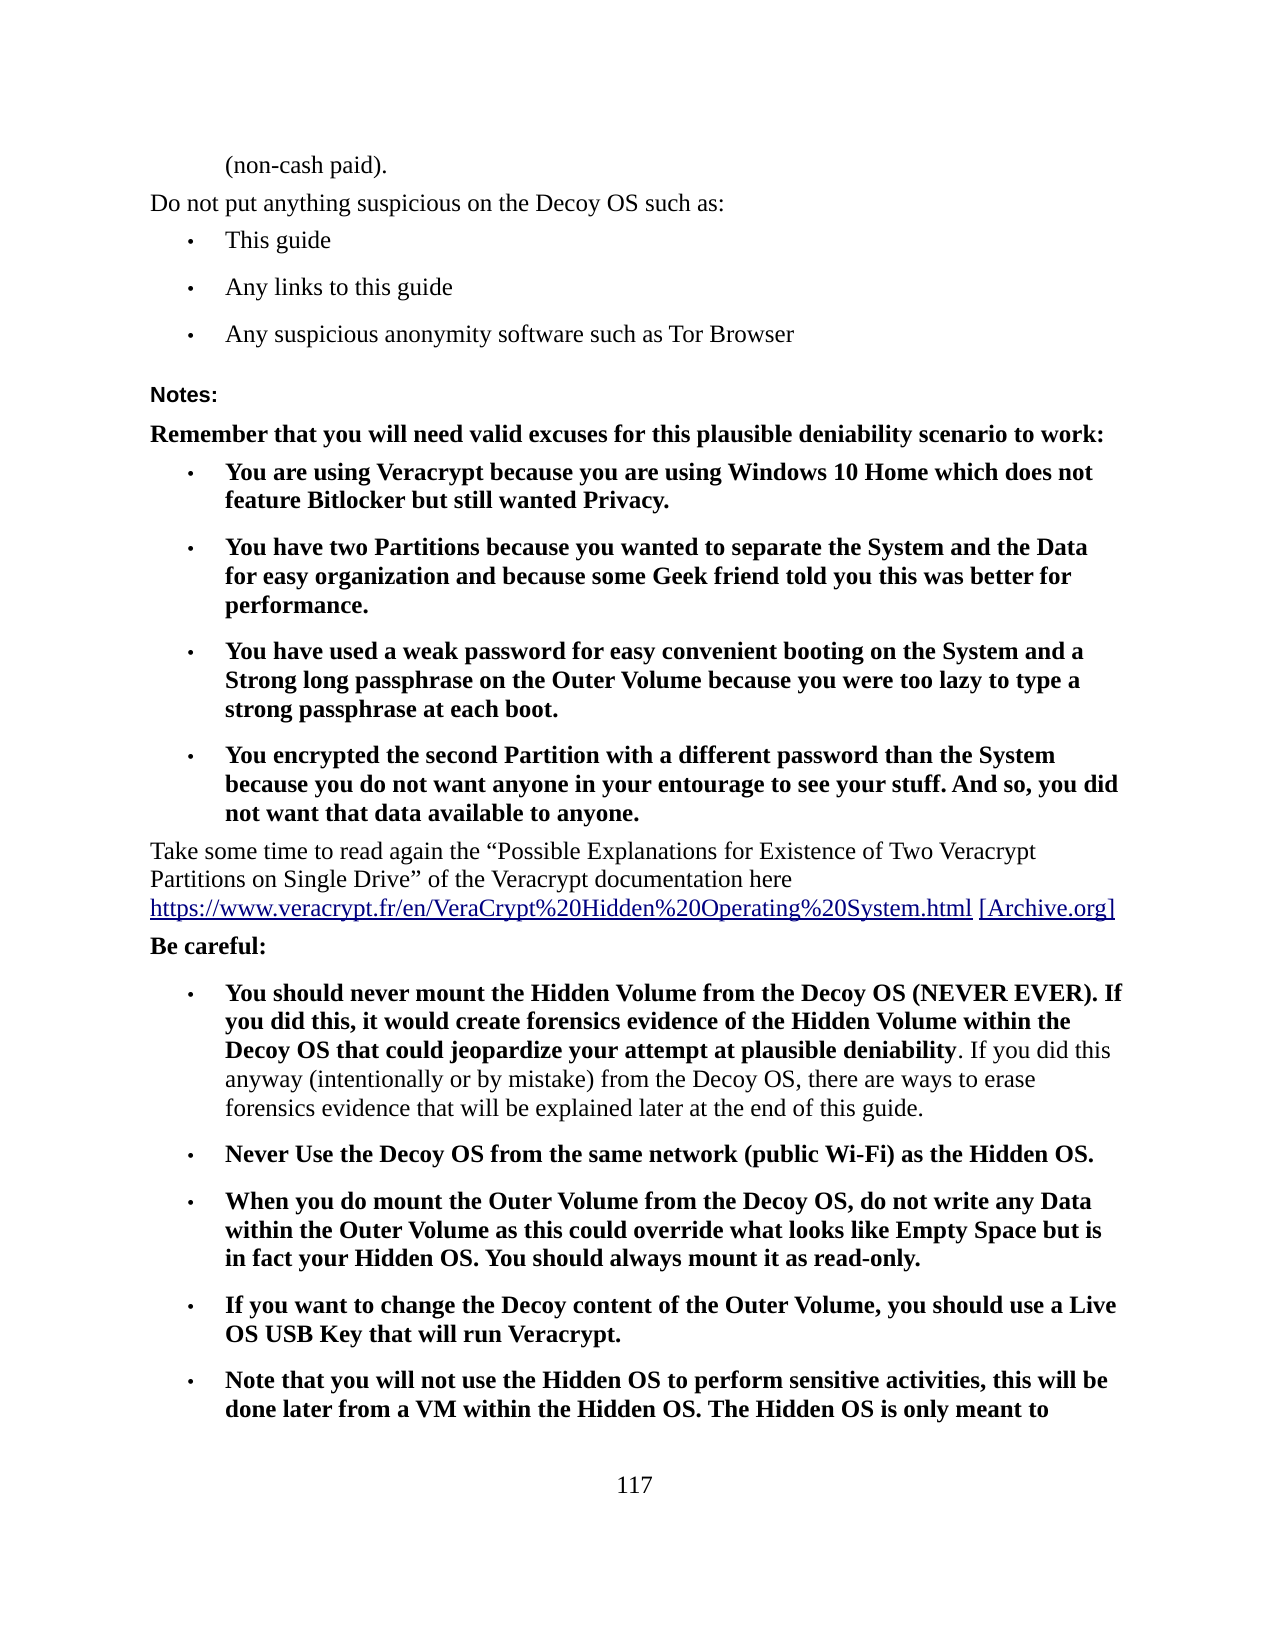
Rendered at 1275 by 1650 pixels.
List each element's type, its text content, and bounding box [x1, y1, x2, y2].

text Be careful: [150, 931, 1125, 960]
list You have used a weak password for easy convenient booting on the System and a Strong long passphrase on the Outer Volume because you were too lazy to type a strong passphrase at each boot. [187, 636, 1125, 723]
list You have two Partitions because you wanted to separate the System and the Data for easy organization and because some Geek friend told you this was better for performance. [187, 532, 1125, 618]
list Any links to this guide [187, 272, 1125, 301]
list You encrypted the second Partition with a different password than the System because you do not want anyone in your entourage to see your stuff. And so, you did not want that data available to anyone. [187, 741, 1125, 827]
list Note that you will not use the Hidden OS to perform sensitive activities, this will be done later from a VM within the Hidden OS. The Hidden OS is only meant to [187, 1366, 1125, 1423]
list When you do mount the Outer Volume from the Decoy OS, do not write any Data within the Outer Volume as this could override what looks like Empty Space but is in fact your Hidden OS. You should always mount it as read-only. [187, 1186, 1125, 1272]
text Remember that you will need valid excuses for this plausible deniability scenario to work: [150, 419, 1125, 448]
list If you want to change the Decoy content of the Outer Volume, you should use a Live OS USB Key that will run Veracrypt. [187, 1290, 1125, 1348]
list You should never mount the Hidden Volume from the Decoy OS (NEVER EVER). If you did this, it would create forensics evidence of the Hidden Volume within the Decoy OS that could jeopardize your attempt at plausible deniability. If you did this anyway (intentionally or by mistake) from the Decoy OS, there are ways to erase forensics evidence that will be explained later at the end of this guide. [187, 978, 1125, 1121]
list (non-cash paid). [187, 150, 1125, 179]
text Take some time to read again the “Possible Explanations for Existence of Two Veracrypt Partitions on Single Drive” of the Veracrypt documentation here https://www.veracrypt.fr/en/VeraCrypt%20Hidden%20Operating%20System.html [Archive.org] [150, 836, 1125, 922]
list Never Use the Decoy OS from the same network (public Wi-Fi) as the Hidden OS. [187, 1139, 1125, 1168]
list This guide [187, 225, 1125, 254]
text Do not put anything suspicious on the Decoy OS such as: [150, 188, 1125, 216]
list Any suspicious anonymity software such as Tor Browser [187, 319, 1125, 347]
list You are using Veracrypt because you are using Windows 10 Home which does not feature Bitlocker but still wanted Privacy. [187, 457, 1125, 514]
subtitle Notes: [150, 381, 1125, 407]
